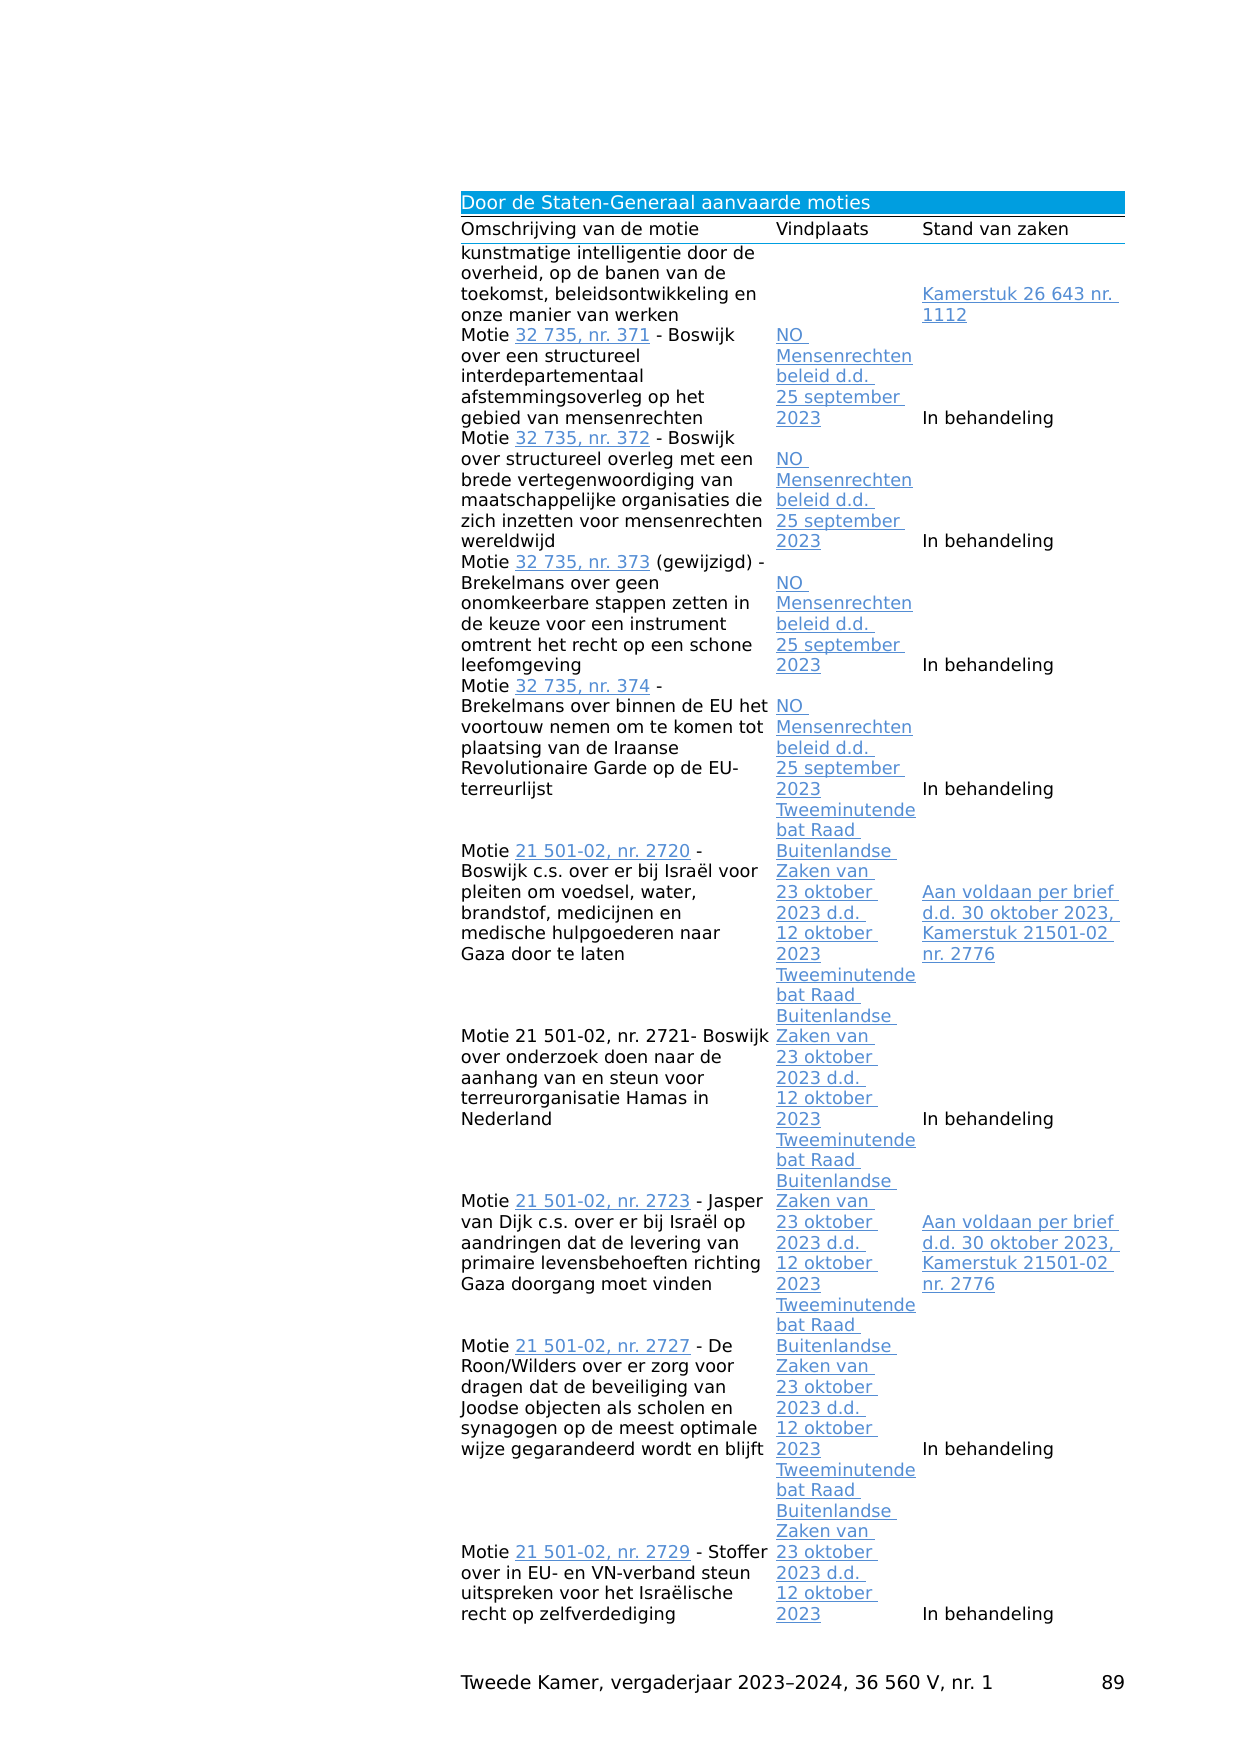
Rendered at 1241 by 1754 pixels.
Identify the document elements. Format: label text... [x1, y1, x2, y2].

table_cell In behandeling [919, 1460, 1125, 1624]
table_cell Tweeminutendebat Raad Buitenlandse Zaken van 23 oktober 2023 d.d. 12 oktober 2023 [773, 800, 919, 964]
table_cell Motie 21 501-02, nr. 2721- Boswijk over onderzoek doen naar de aanhang van en steun voor terreurorganisatie Hamas in Nederland [461, 965, 773, 1129]
table_cell Tweeminutendebat Raad Buitenlandse Zaken van 23 oktober 2023 d.d. 12 oktober 2023 [773, 1130, 919, 1294]
table_cell Motie 32 735, nr. 372 - Boswijk over structureel overleg met een brede vertegenwoordiging van maatschappelijke organisaties die zich inzetten voor mensenrechten wereldwijd [461, 428, 773, 552]
table_cell NO Mensenrechtenbeleid d.d. 25 september 2023 [773, 428, 919, 552]
table_cell [773, 244, 919, 325]
table_cell NO Mensenrechtenbeleid d.d. 25 september 2023 [773, 325, 919, 428]
table_cell Motie 21 501-02, nr. 2729 - Stoffer over in EU- en VN-verband steun uitspreken voor het Israëlische recht op zelfverdediging [461, 1460, 773, 1624]
table_cell Motie 32 735, nr. 373 (gewijzigd) - Brekelmans over geen onomkeerbare stappen zetten in de keuze voor een instrument omtrent het recht op een schone leefomgeving [461, 552, 773, 676]
table_cell Aan voldaan per brief d.d. 30 oktober 2023, Kamerstuk 21501-02 nr. 2776 [919, 800, 1125, 964]
table_cell Aan voldaan per brief d.d. 30 oktober 2023, Kamerstuk 21501-02 nr. 2776 [919, 1130, 1125, 1294]
table_cell Kamerstuk 26 643 nr. 1112 [919, 244, 1125, 325]
table_cell NO Mensenrechtenbeleid d.d. 25 september 2023 [773, 552, 919, 676]
table_cell Stand van zaken [919, 217, 1125, 243]
table_cell Motie 32 735, nr. 374 - Brekelmans over binnen de EU het voortouw nemen om te komen tot plaatsing van de Iraanse Revolutionaire Garde op de EU-terreurlijst [461, 676, 773, 799]
table_cell Vindplaats [773, 217, 919, 243]
table_cell Tweeminutendebat Raad Buitenlandse Zaken van 23 oktober 2023 d.d. 12 oktober 2023 [773, 965, 919, 1129]
table_cell In behandeling [919, 965, 1125, 1129]
table_cell kunstmatige intelligentie door de overheid, op de banen van de toekomst, beleidsontwikkeling en onze manier van werken [461, 244, 773, 325]
table_cell Motie 21 501-02, nr. 2720 - Boswijk c.s. over er bij Israël voor pleiten om voedsel, water, brandstof, medicijnen en medische hulpgoederen naar Gaza door te laten [461, 800, 773, 964]
table_cell NO Mensenrechtenbeleid d.d. 25 september 2023 [773, 676, 919, 799]
table_cell Motie 32 735, nr. 371 - Boswijk over een structureel interdepartementaal afstemmingsoverleg op het gebied van mensenrechten [461, 325, 773, 428]
table_cell Tweeminutendebat Raad Buitenlandse Zaken van 23 oktober 2023 d.d. 12 oktober 2023 [773, 1295, 919, 1459]
table_cell In behandeling [919, 325, 1125, 428]
table_cell In behandeling [919, 1295, 1125, 1459]
table_cell In behandeling [919, 428, 1125, 552]
table_cell Omschrijving van de motie [461, 217, 773, 243]
table_cell Tweeminutendebat Raad Buitenlandse Zaken van 23 oktober 2023 d.d. 12 oktober 2023 [773, 1460, 919, 1624]
table_cell Motie 21 501-02, nr. 2727 - De Roon/Wilders over er zorg voor dragen dat de beveiliging van Joodse objecten als scholen en synagogen op de meest optimale wijze gegarandeerd wordt en blijft [461, 1295, 773, 1459]
table_cell Motie 21 501-02, nr. 2723 - Jasper van Dijk c.s. over er bij Israël op aandringen dat de levering van primaire levensbehoeften richting Gaza doorgang moet vinden [461, 1130, 773, 1294]
table_cell In behandeling [919, 552, 1125, 676]
table_cell In behandeling [919, 676, 1125, 799]
